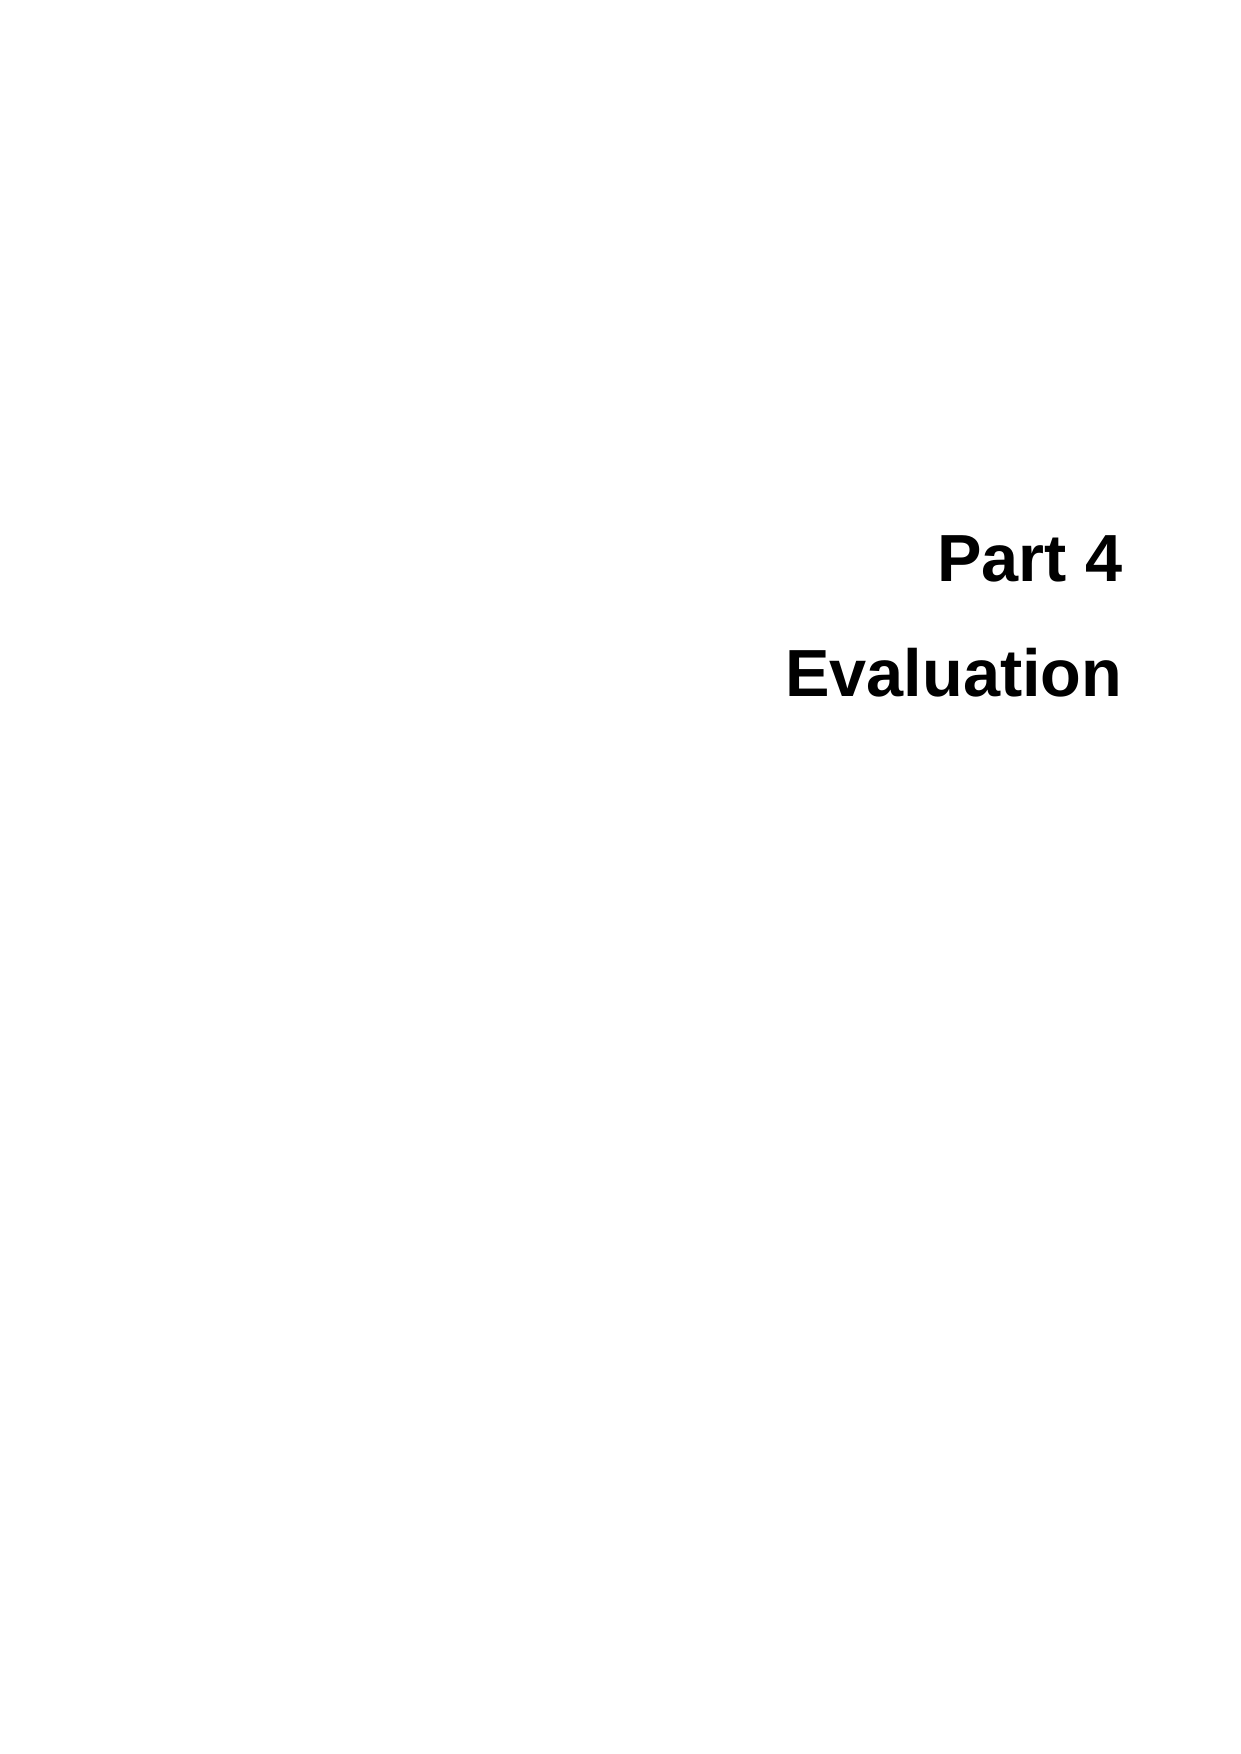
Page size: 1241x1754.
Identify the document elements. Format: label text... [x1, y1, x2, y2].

subtitle Part 4 [118, 519, 1122, 596]
subtitle Evaluation [118, 633, 1122, 710]
